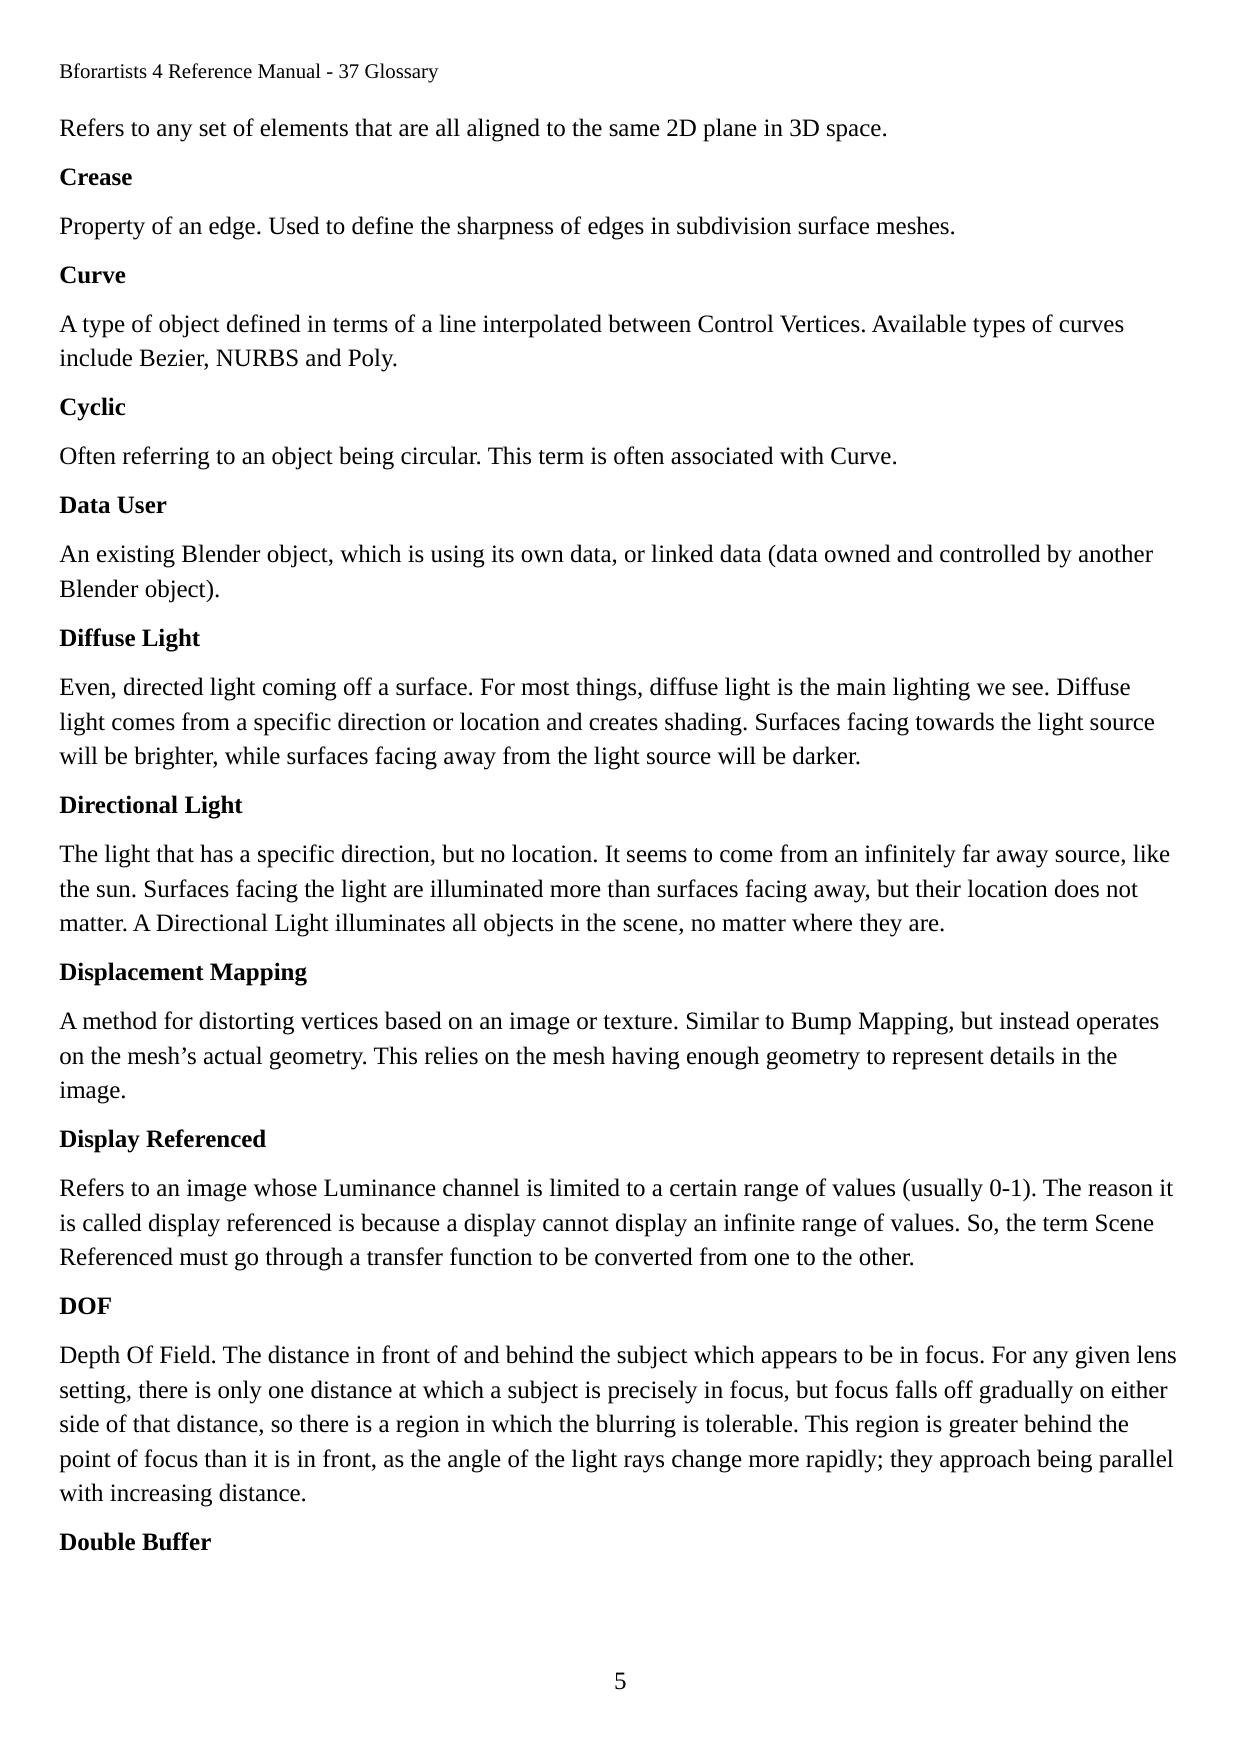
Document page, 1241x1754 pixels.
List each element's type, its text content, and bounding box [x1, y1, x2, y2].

text Crease [59, 162, 1181, 190]
text Depth Of Field. The distance in front of and behind the subject which appears to be in focus. For any given lens setting, there is only one distance at which a subject is precisely in focus, but focus falls off gradually on either side of that distance, so there is a region in which the blurring is tolerable. This region is greater behind the point of focus than it is in front, as the angle of the light rays change more rapidly; they approach being parallel with increasing distance. [59, 1341, 1181, 1507]
text Directional Light [59, 790, 1181, 819]
text Cyclic [59, 392, 1181, 421]
text Displacement Mapping [59, 957, 1181, 986]
text A method for distorting vertices based on an image or texture. Similar to Bump Mapping, but instead operates on the mesh’s actual geometry. This relies on the mesh having enough geometry to represent details in the image. [59, 1006, 1181, 1104]
text Refers to an image whose Luminance channel is limited to a certain range of values (usually 0-1). The reason it is called display referenced is because a display cannot display an infinite range of values. So, the term Scene Referenced must go through a transfer function to be converted from one to the other. [59, 1173, 1181, 1271]
text Display Referenced [59, 1124, 1181, 1153]
text Data User [59, 491, 1181, 519]
text Double Buffer [59, 1527, 1181, 1556]
text Property of an edge. Used to define the sharpness of edges in subdivision surface meshes. [59, 211, 1181, 239]
text Refers to any set of elements that are all aligned to the same 2D plane in 3D space. [59, 113, 1181, 141]
text Curve [59, 260, 1181, 288]
text Even, directed light coming off a surface. For most things, diffuse light is the main lighting we see. Diffuse light comes from a specific direction or location and creates shading. Surfaces facing towards the light source will be brighter, while surfaces facing away from the light source will be darker. [59, 672, 1181, 770]
text A type of object defined in terms of a line interpolated between Control Vertices. Available types of curves include Bezier, NURBS and Poly. [59, 309, 1181, 372]
text The light that has a specific direction, but no location. It seems to come from an infinitely far away source, like the sun. Surfaces facing the light are illuminated more than surfaces facing away, but their location does not matter. A Directional Light illuminates all objects in the scene, no matter where they are. [59, 839, 1181, 937]
text Often referring to an object being circular. This term is often associated with Curve. [59, 441, 1181, 470]
text Diffuse Light [59, 623, 1181, 652]
text An existing Blender object, which is using its own data, or linked data (data owned and controlled by another Blender object). [59, 539, 1181, 603]
text DOF [59, 1291, 1181, 1320]
